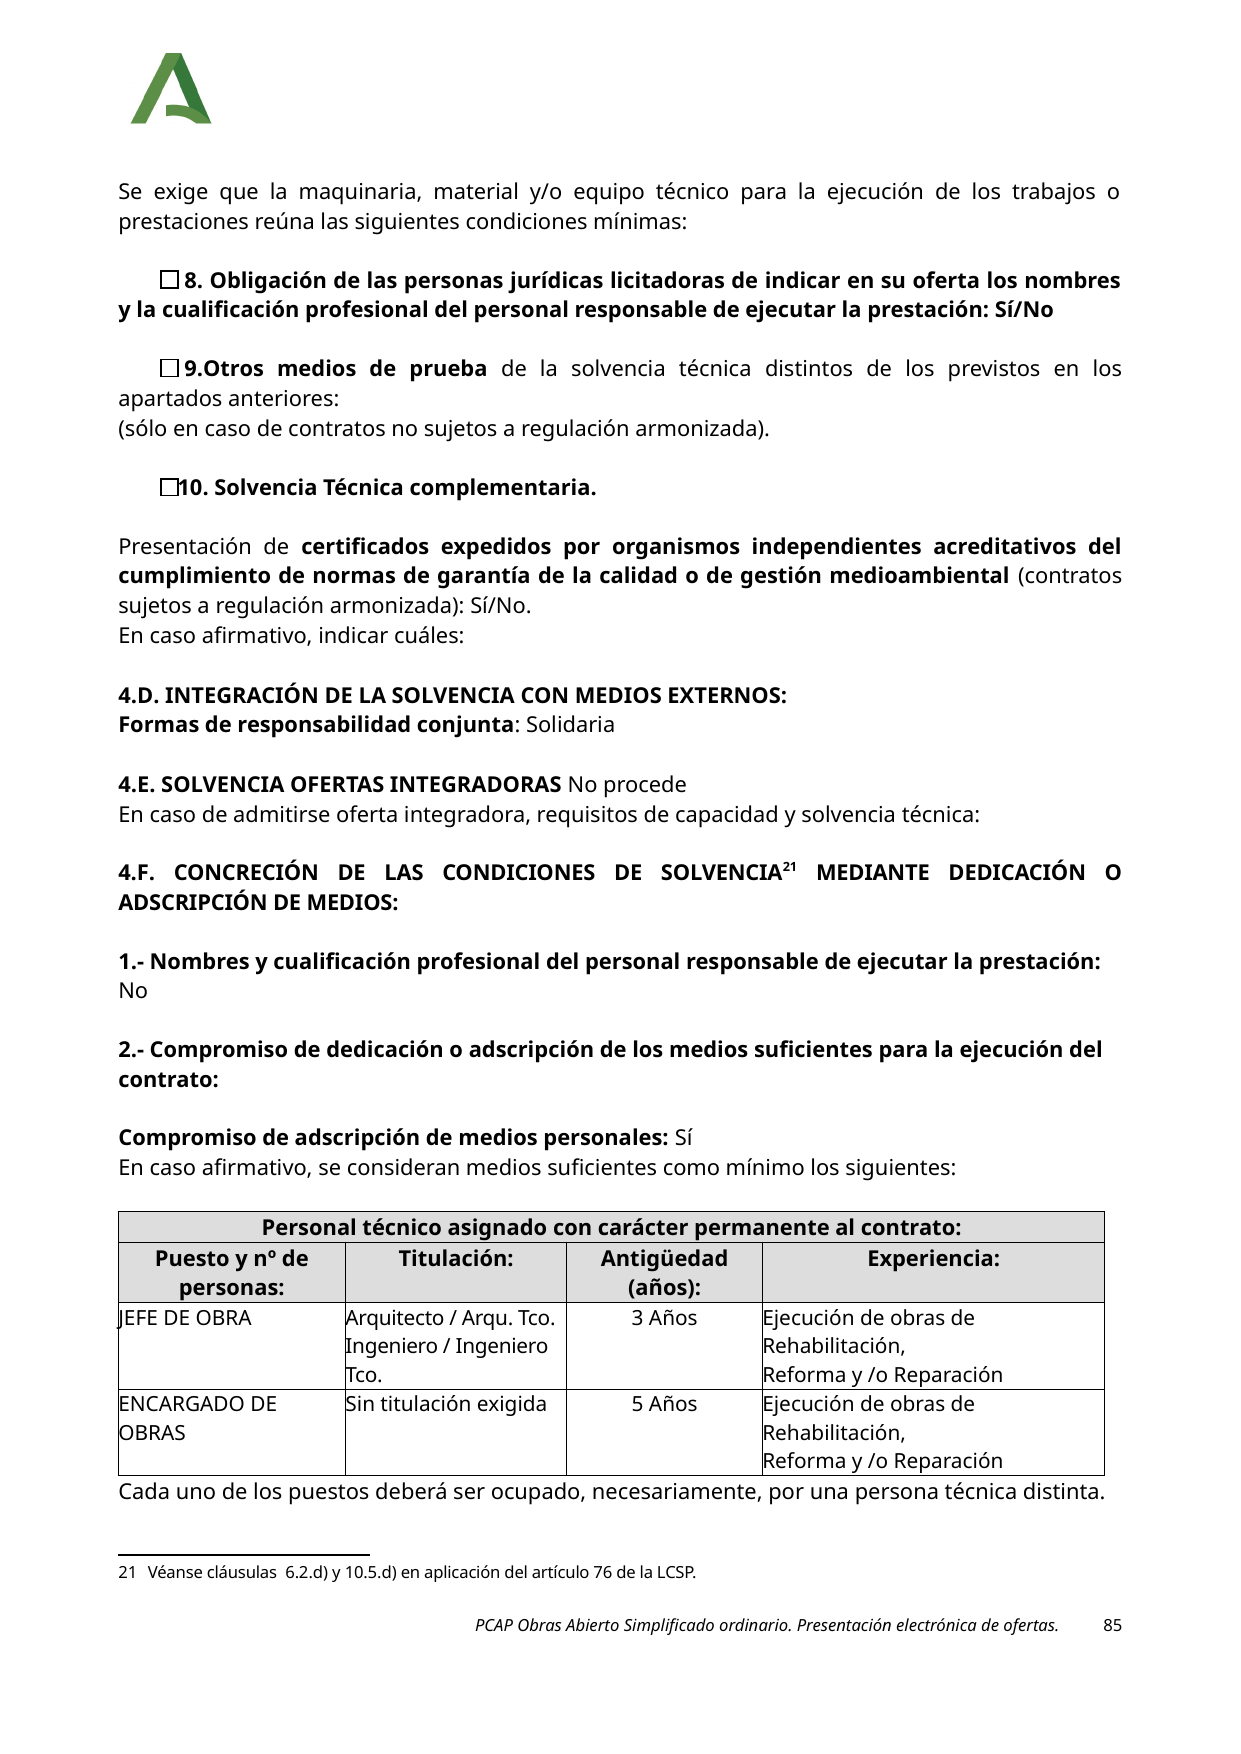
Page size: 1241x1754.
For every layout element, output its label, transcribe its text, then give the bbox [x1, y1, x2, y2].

table_cell Experiencia: [763, 1243, 1104, 1302]
text (sólo en caso de contratos no sujetos a regulación armonizada). [118, 413, 1122, 442]
text Compromiso de adscripción de medios personales: Sí [118, 1122, 1122, 1152]
table_cell Ejecución de obras de Rehabilitación, Reforma y /o Reparación [763, 1303, 1104, 1388]
text 1.- Nombres y cualificación profesional del personal responsable de ejecutar la prestación: No [118, 946, 1122, 1005]
text 4.E. SOLVENCIA OFERTAS INTEGRADORAS No procede [118, 769, 1122, 799]
text Véanse cláusulas 6.2.d) y 10.5.d) en aplicación del artículo 76 de la LCSP. [118, 1561, 1122, 1584]
table_cell Arquitecto / Arqu. Tco. Ingeniero / Ingeniero Tco. [346, 1303, 566, 1388]
text 8. Obligación de las personas jurídicas licitadoras de indicar en su oferta los nombres y la cualificación profesional del personal responsable de ejecutar la prestación: Sí/No [118, 265, 1122, 324]
text Formas de responsabilidad conjunta: Solidaria [118, 709, 1122, 739]
table_cell 3 Años [567, 1303, 762, 1388]
table_cell Titulación: [346, 1243, 566, 1302]
text 4.F. CONCRECIÓN DE LAS CONDICIONES DE SOLVENCIA MEDIANTE DEDICACIÓN O ADSCRIPCIÓN DE MEDIOS: [118, 857, 1122, 917]
table_cell JEFE DE OBRA [119, 1303, 345, 1388]
text Se exige que la maquinaria, material y/o equipo técnico para la ejecución de los trabajos o prestaciones reúna las siguientes condiciones mínimas: [118, 176, 1122, 236]
text 2.- Compromiso de dedicación o adscripción de los medios suficientes para la ejecución del contrato: [118, 1034, 1122, 1094]
text 9.Otros medios de prueba de la solvencia técnica distintos de los previstos en los apartados anteriores: [118, 353, 1122, 413]
text En caso de admitirse oferta integradora, requisitos de capacidad y solvencia técnica: [118, 799, 1122, 829]
text En caso afirmativo, se consideran medios suficientes como mínimo los siguientes: [118, 1152, 1122, 1182]
table_cell Antigüedad (años): [567, 1243, 762, 1302]
table_cell ENCARGADO DE OBRAS [119, 1390, 345, 1475]
table_cell Ejecución de obras de Rehabilitación, Reforma y /o Reparación [763, 1390, 1104, 1475]
text 4.D. INTEGRACIÓN DE LA SOLVENCIA CON MEDIOS EXTERNOS: [118, 680, 1122, 709]
picture [127, 48, 216, 128]
table_cell 5 Años [567, 1390, 762, 1475]
text En caso afirmativo, indicar cuáles: [118, 620, 1122, 650]
text Cada uno de los puestos deberá ser ocupado, necesariamente, por una persona técnica distinta. [118, 1476, 1122, 1506]
table_cell Puesto y nº de personas: [119, 1243, 345, 1302]
table_cell Sin titulación exigida [346, 1390, 566, 1475]
table_header Personal técnico asignado con carácter permanente al contrato: [119, 1212, 1104, 1242]
text Presentación de certificados expedidos por organismos independientes acreditativos del cumplimiento de normas de garantía de la calidad o de gestión medioambiental (contratos sujetos a regulación armonizada): Sí/No. [118, 531, 1122, 620]
text 10. Solvencia Técnica complementaria. [118, 472, 1122, 502]
